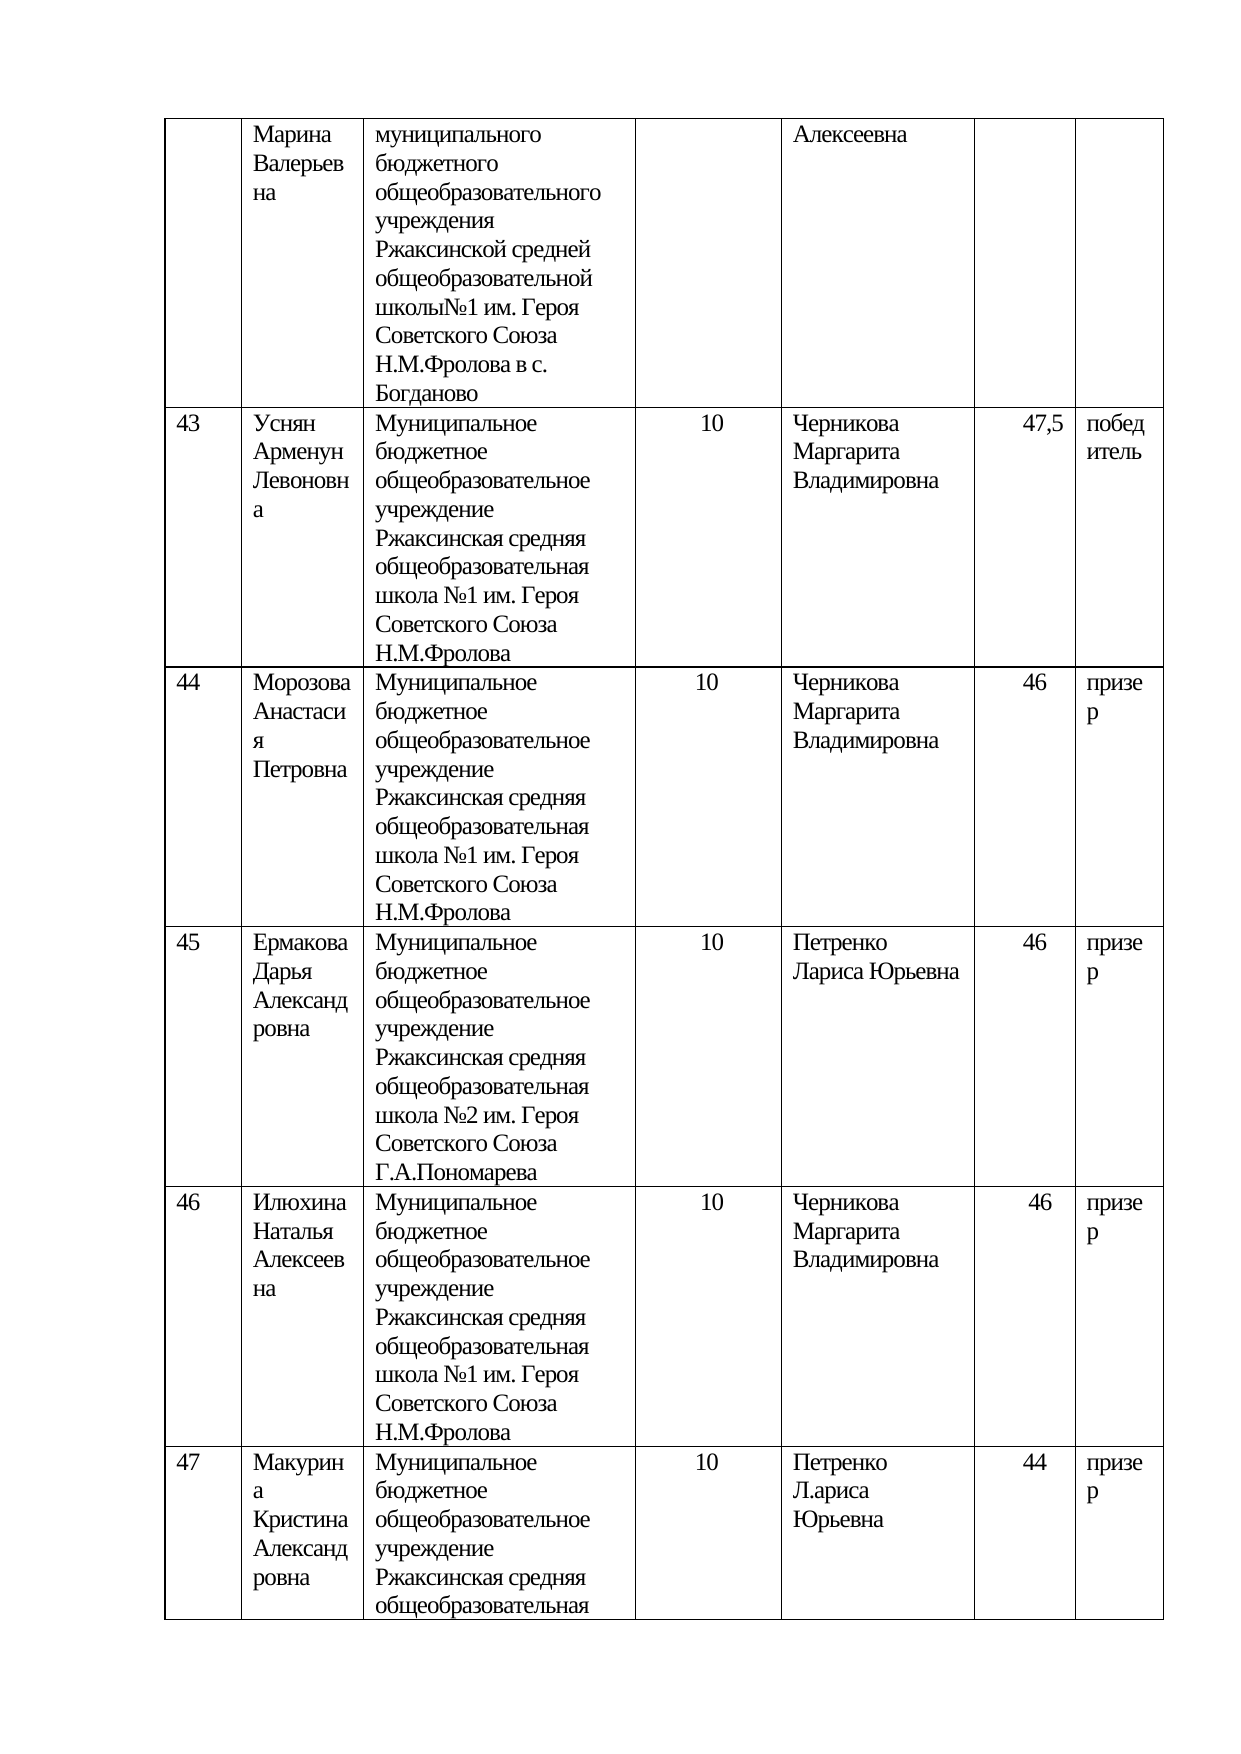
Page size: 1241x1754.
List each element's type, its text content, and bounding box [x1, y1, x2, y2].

table_cell призер [1076, 927, 1163, 1186]
table_cell Муниципальное бюджетное общеобразовательное учреждение Ржаксинская средняя общеобразовательная [364, 1447, 635, 1619]
table_cell победитель [1076, 408, 1163, 666]
table_cell Черникова Маргарита Владимировна [782, 668, 974, 926]
table_cell призер [1076, 1187, 1163, 1446]
table_cell муниципального бюджетного общеобразовательного учреждения Ржаксинской средней общеобразовательной школы№1 им. Героя Советского Союза Н.М.Фролова в с. Богданово [364, 119, 635, 407]
table_cell 10 [636, 668, 781, 926]
table_cell [1076, 119, 1163, 407]
table_cell Муниципальное бюджетное общеобразовательное учреждение Ржаксинская средняя общеобразовательная школа №1 им. Героя Советского Союза Н.М.Фролова [364, 408, 635, 666]
table_cell Уснян Арменун Левоновна [242, 408, 363, 666]
table_cell призер [1076, 668, 1163, 926]
table_cell 46 [975, 927, 1075, 1186]
table_cell 46 [975, 668, 1075, 926]
table_cell Ермакова Дарья Александровна [242, 927, 363, 1186]
table_cell Черникова Маргарита Владимировна [782, 1187, 974, 1446]
table_cell Марина Валерьевна [242, 119, 363, 407]
table_cell 10 [636, 408, 781, 666]
table_cell 10 [636, 927, 781, 1186]
table_cell 44 [166, 668, 241, 926]
table_cell [166, 119, 241, 407]
table_cell Алексеевна [782, 119, 974, 407]
table_cell 46 [975, 1187, 1075, 1446]
table_cell 10 [636, 1187, 781, 1446]
table_cell 43 [166, 408, 241, 666]
table_cell Муниципальное бюджетное общеобразовательное учреждение Ржаксинская средняя общеобразовательная школа №1 им. Героя Советского Союза Н.М.Фролова [364, 668, 635, 926]
table_cell Черникова Маргарита Владимировна [782, 408, 974, 666]
table_cell Муниципальное бюджетное общеобразовательное учреждение Ржаксинская средняя общеобразовательная школа №2 им. Героя Советского Союза Г.А.Пономарева [364, 927, 635, 1186]
table_cell призер [1076, 1447, 1163, 1619]
table_cell Петренко Л.ариса Юрьевна [782, 1447, 974, 1619]
table_cell 46 [166, 1187, 241, 1446]
table_cell Илюхина Наталья Алексеевна [242, 1187, 363, 1446]
table_cell Муниципальное бюджетное общеобразовательное учреждение Ржаксинская средняя общеобразовательная школа №1 им. Героя Советского Союза Н.М.Фролова [364, 1187, 635, 1446]
table_cell Петренко Лариса Юрьевна [782, 927, 974, 1186]
table_cell [975, 119, 1075, 407]
table_cell Макурина Кристина Александровна [242, 1447, 363, 1619]
table_cell 47,5 [975, 408, 1075, 666]
table_cell 44 [975, 1447, 1075, 1619]
table_cell 10 [636, 1447, 781, 1619]
table_cell Морозова Анастасия Петровна [242, 668, 363, 926]
table_cell 45 [166, 927, 241, 1186]
table_cell 47 [166, 1447, 241, 1619]
table_cell [636, 119, 781, 407]
